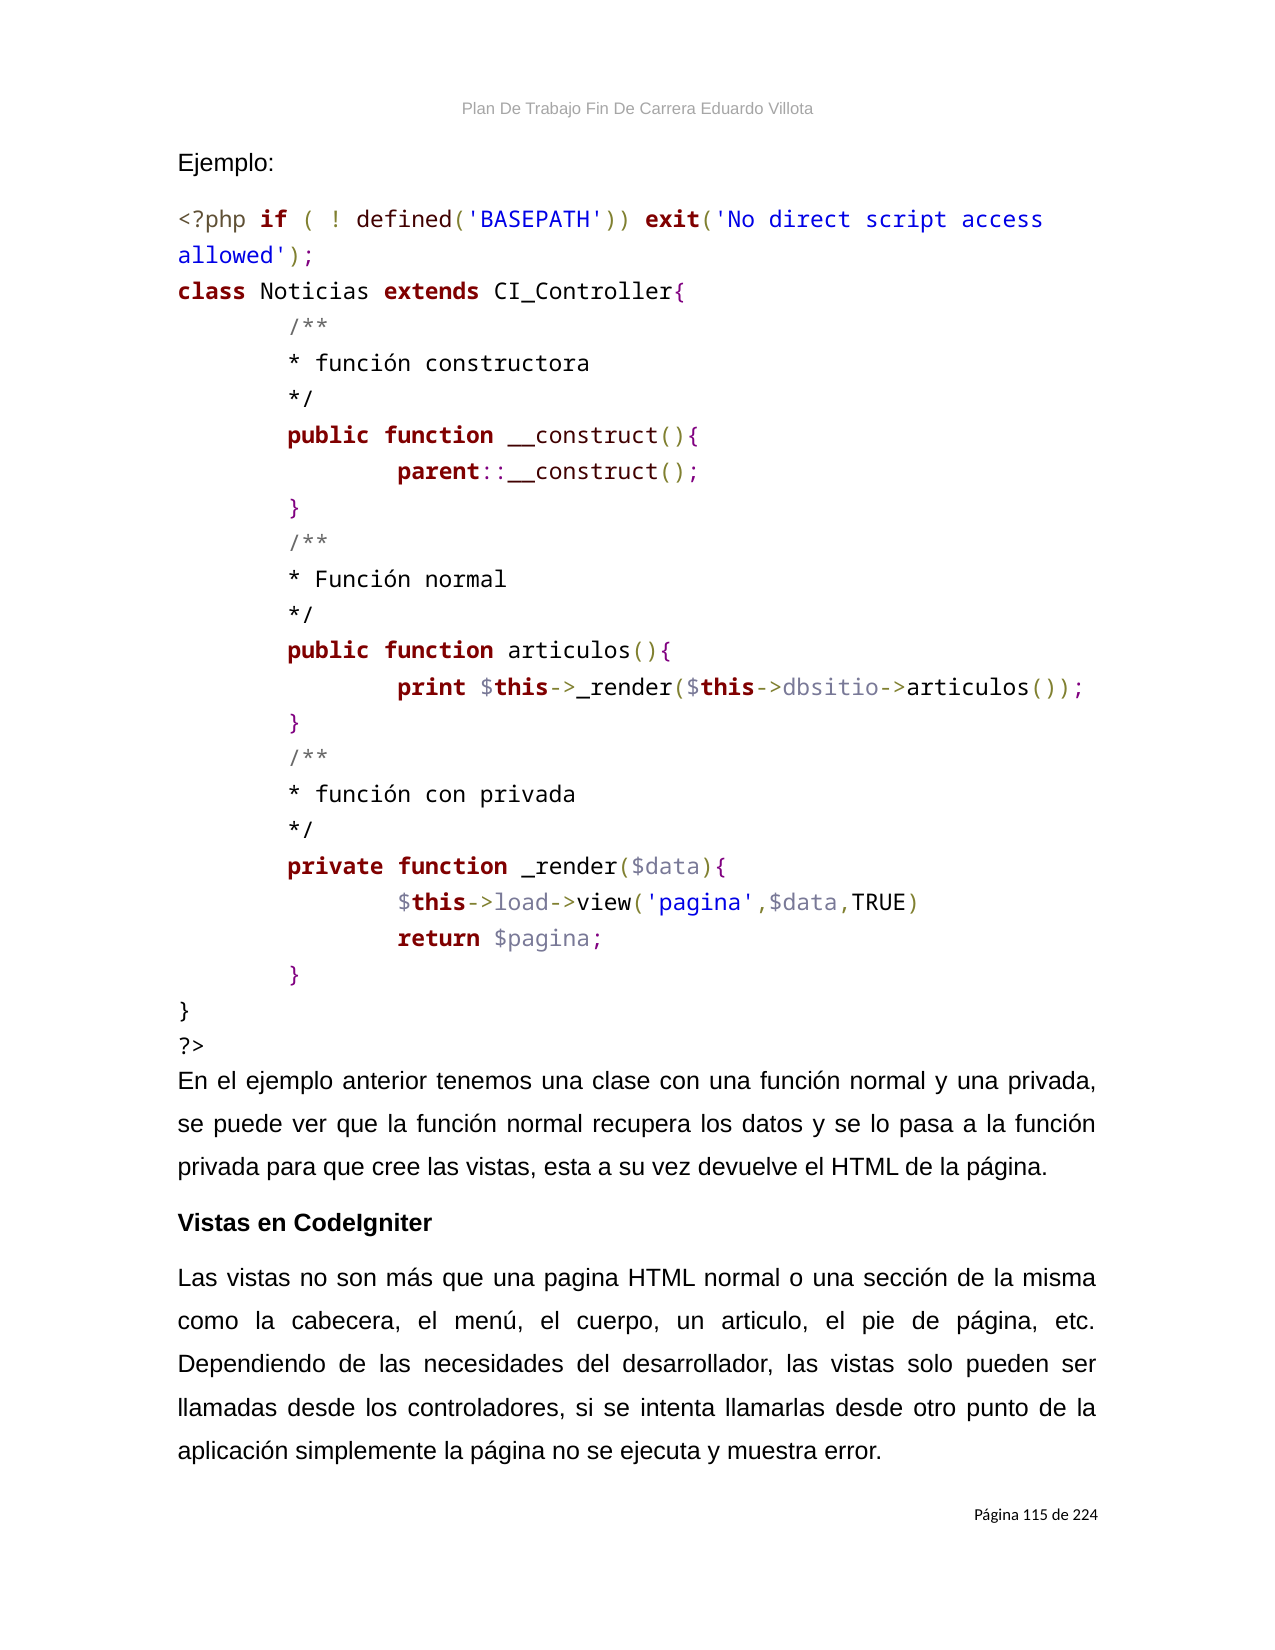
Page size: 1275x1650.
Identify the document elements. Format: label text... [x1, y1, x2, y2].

text public function __construct(){ [177, 419, 1098, 450]
text * función constructora [177, 347, 1098, 378]
text } [177, 958, 1098, 989]
text /** [177, 311, 1098, 342]
text public function articulos(){ [177, 634, 1098, 666]
text } [177, 491, 1098, 522]
text } [177, 994, 1098, 1025]
text */ [177, 814, 1098, 845]
text Vistas en CodeIgniter [177, 1208, 1098, 1236]
text $this->load->view('pagina',$data,TRUE) [177, 886, 1098, 917]
text ?> [177, 1030, 1098, 1061]
text Las vistas no son más que una pagina HTML normal o una sección de la misma como la cabecera, el menú, el cuerpo, un articulo, el pie de página, etc. Dependiendo de las necesidades del desarrollador, las vistas solo pueden ser llamadas desde los controladores, si se intenta llamarlas desde otro punto de la aplicación simplemente la página no se ejecuta y muestra error. [177, 1263, 1098, 1464]
text } [177, 706, 1098, 738]
text */ [177, 383, 1098, 414]
text parent::__construct(); [177, 455, 1098, 486]
text print $this->_render($this->dbsitio->articulos()); [177, 670, 1098, 702]
text private function _render($data){ [177, 850, 1098, 881]
text En el ejemplo anterior tenemos una clase con una función normal y una privada, se puede ver que la función normal recupera los datos y se lo pasa a la función privada para que cree las vistas, esta a su vez devuelve el HTML de la página. [177, 1066, 1098, 1181]
text Ejemplo: [177, 148, 1098, 176]
text return $pagina; [177, 922, 1098, 953]
text class Noticias extends CI_Controller{ [177, 275, 1098, 306]
text * función con privada [177, 778, 1098, 809]
text /** [177, 742, 1098, 773]
text * Función normal [177, 563, 1098, 594]
text /** [177, 527, 1098, 558]
text */ [177, 598, 1098, 630]
text <?php if ( ! defined('BASEPATH')) exit('No direct script access allowed'); [177, 203, 1098, 270]
